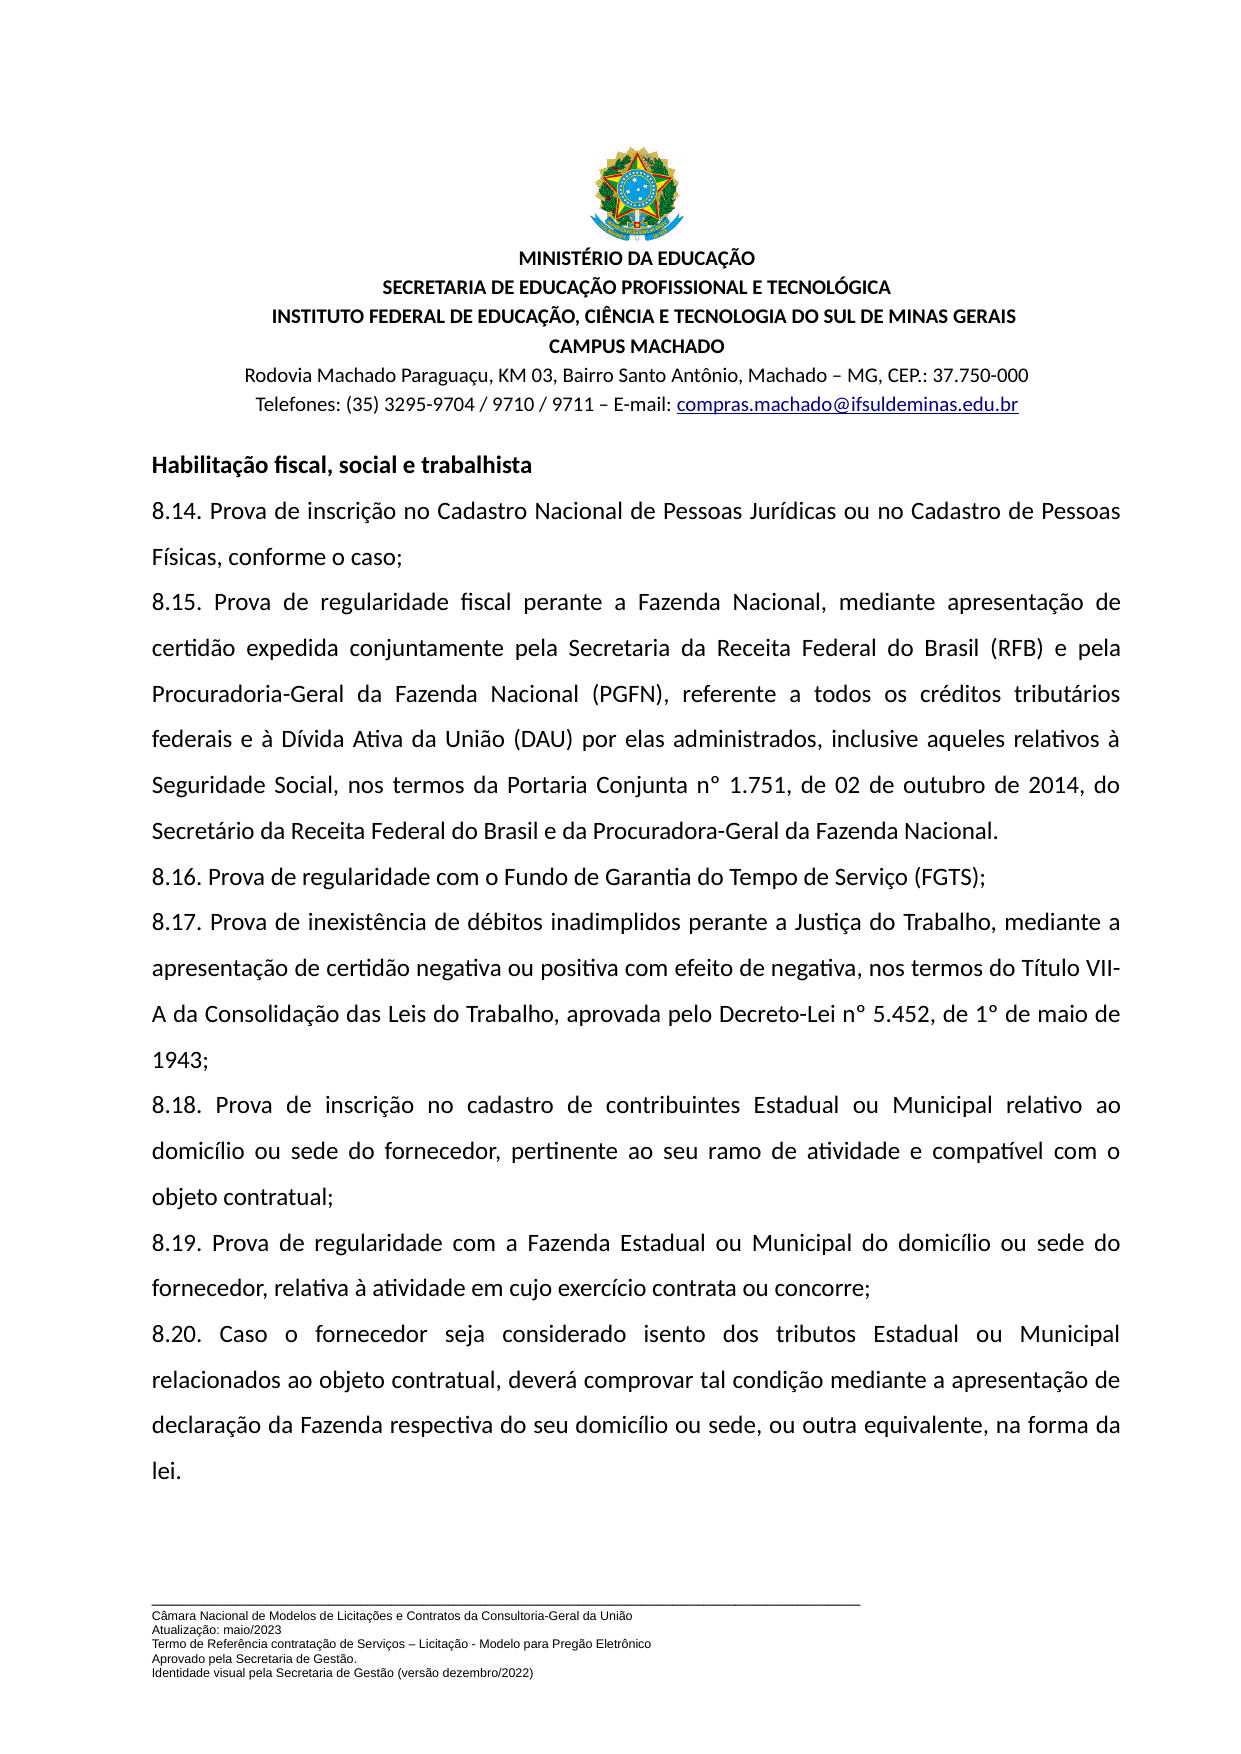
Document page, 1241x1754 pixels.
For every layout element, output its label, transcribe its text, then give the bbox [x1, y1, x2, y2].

text 8.17. Prova de inexistência de débitos inadimplidos perante a Justiça do Trabalho, mediante a apresentação de certidão negativa ou positiva com efeito de negativa, nos termos do Título VII-A da Consolidação das Leis do Trabalho, aprovada pelo Decreto-Lei nº 5.452, de 1º de maio de 1943; [152, 907, 1122, 1074]
text 8.19. Prova de regularidade com a Fazenda Estadual ou Municipal do domicílio ou sede do fornecedor, relativa à atividade em cujo exercício contrata ou concorre; [152, 1227, 1122, 1303]
text 8.20. Caso o fornecedor seja considerado isento dos tributos Estadual ou Municipal relacionados ao objeto contratual, deverá comprovar tal condição mediante a apresentação de declaração da Fazenda respectiva do seu domicílio ou sede, ou outra equivalente, na forma da lei. [152, 1318, 1122, 1486]
text 8.18. Prova de inscrição no cadastro de contribuintes Estadual ou Municipal relativo ao domicílio ou sede do fornecedor, pertinente ao seu ramo de atividade e compatível com o objeto contratual; [152, 1089, 1122, 1211]
text 8.16. Prova de regularidade com o Fundo de Garantia do Tempo de Serviço (FGTS); [152, 861, 1122, 891]
picture [630, 236, 645, 241]
text 8.15. Prova de regularidade fiscal perante a Fazenda Nacional, mediante apresentação de certidão expedida conjuntamente pela Secretaria da Receita Federal do Brasil (RFB) e pela Procuradoria-Geral da Fazenda Nacional (PGFN), referente a todos os créditos tributários federais e à Dívida Ativa da União (DAU) por elas administrados, inclusive aqueles relativos à Seguridade Social, nos termos da Portaria Conjunta nº 1.751, de 02 de outubro de 2014, do Secretário da Receita Federal do Brasil e da Procuradora-Geral da Fazenda Nacional. [152, 586, 1122, 846]
picture [656, 223, 665, 228]
text 8.14. Prova de inscrição no Cadastro Nacional de Pessoas Jurídicas ou no Cadastro de Pessoas Físicas, conforme o caso; [152, 495, 1122, 571]
picture [652, 219, 684, 241]
text Habilitação fiscal, social e trabalhista [152, 449, 1122, 480]
picture [590, 147, 684, 241]
